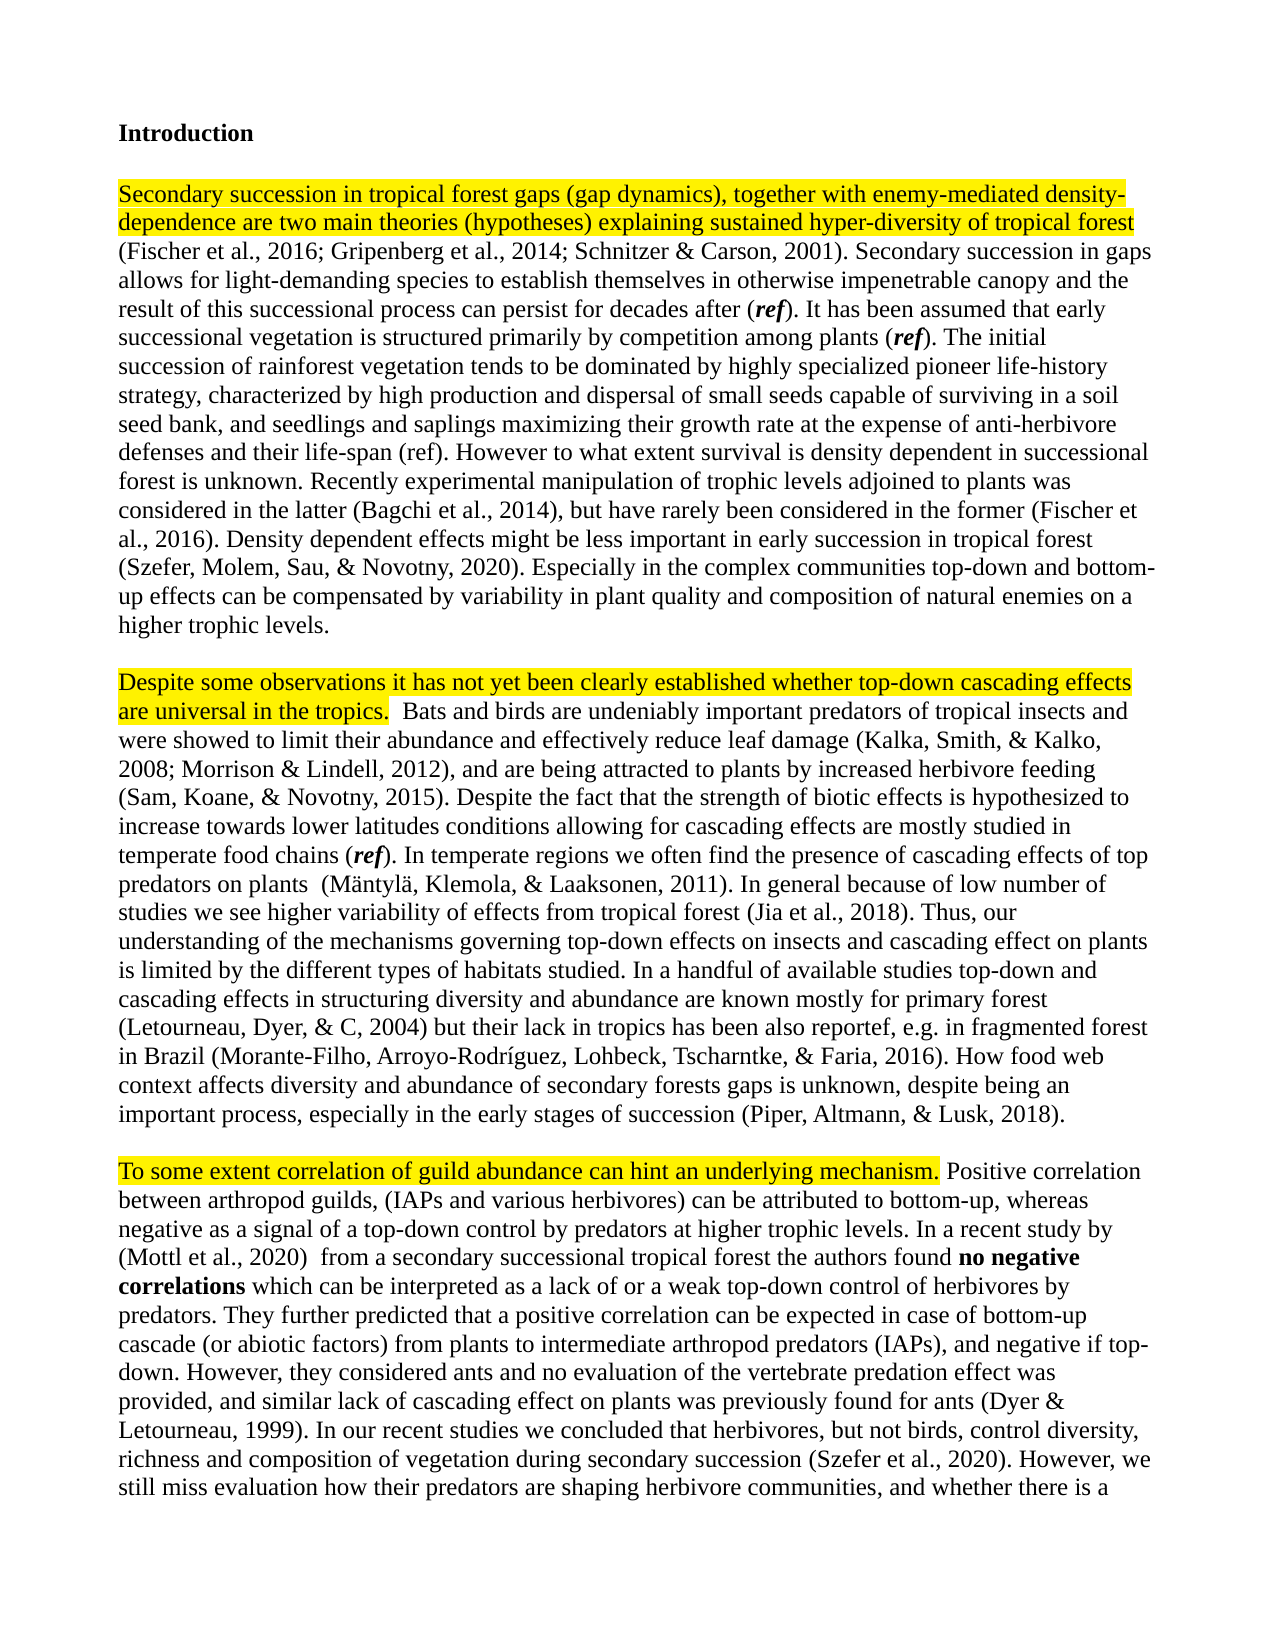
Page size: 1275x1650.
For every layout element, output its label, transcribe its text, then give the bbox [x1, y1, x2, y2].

text To some extent correlation of guild abundance can hint an underlying mechanism. Positive correlation between arthropod guilds, (IAPs and various herbivores) can be attributed to bottom-up, whereas negative as a signal of a top-down control by predators at higher trophic levels. In a recent study by (Mottl et al., 2020) from a secondary successional tropical forest the authors found no negative correlations which can be interpreted as a lack of or a weak top-down control of herbivores by predators. They further predicted that a positive correlation can be expected in case of bottom-up cascade (or abiotic factors) from plants to intermediate arthropod predators (IAPs), and negative if top-down. However, they considered ants and no evaluation of the vertebrate predation effect was provided, and similar lack of cascading effect on plants was previously found for ants (Dyer & Letourneau, 1999). In our recent studies we concluded that herbivores, but not birds, control diversity, richness and composition of vegetation during secondary succession (Szefer et al., 2020). However, we still miss evaluation how their predators are shaping herbivore communities, and whether there is a [118, 1156, 1157, 1501]
text Introduction [118, 118, 1157, 147]
text Despite some observations it has not yet been clearly established whether top-down cascading effects are universal in the tropics. Bats and birds are undeniably important predators of tropical insects and were showed to limit their abundance and effectively reduce leaf damage (Kalka, Smith, & Kalko, 2008; Morrison & Lindell, 2012), and are being attracted to plants by increased herbivore feeding (Sam, Koane, & Novotny, 2015). Despite the fact that the strength of biotic effects is hypothesized to increase towards lower latitudes conditions allowing for cascading effects are mostly studied in temperate food chains (ref). In temperate regions we often find the presence of cascading effects of top predators on plants (Mäntylä, Klemola, & Laaksonen, 2011). In general because of low number of studies we see higher variability of effects from tropical forest (Jia et al., 2018). Thus, our understanding of the mechanisms governing top-down effects on insects and cascading effect on plants is limited by the different types of habitats studied. In a handful of available studies top-down and cascading effects in structuring diversity and abundance are known mostly for primary forest (Letourneau, Dyer, & C, 2004) but their lack in tropics has been also reportef, e.g. in fragmented forest in Brazil (Morante‐Filho, Arroyo‐Rodríguez, Lohbeck, Tscharntke, & Faria, 2016). How food web context affects diversity and abundance of secondary forests gaps is unknown, despite being an important process, especially in the early stages of succession (Piper, Altmann, & Lusk, 2018). [118, 667, 1157, 1127]
text Secondary succession in tropical forest gaps (gap dynamics), together with enemy-mediated density-dependence are two main theories (hypotheses) explaining sustained hyper-diversity of tropical forest (Fischer et al., 2016; Gripenberg et al., 2014; Schnitzer & Carson, 2001). Secondary succession in gaps allows for light-demanding species to establish themselves in otherwise impenetrable canopy and the result of this successional process can persist for decades after (ref). It has been assumed that early successional vegetation is structured primarily by competition among plants (ref). The initial succession of rainforest vegetation tends to be dominated by highly specialized pioneer life-history strategy, characterized by high production and dispersal of small seeds capable of surviving in a soil seed bank, and seedlings and saplings maximizing their growth rate at the expense of anti-herbivore defenses and their life-span (ref). However to what extent survival is density dependent in successional forest is unknown. Recently experimental manipulation of trophic levels adjoined to plants was considered in the latter (Bagchi et al., 2014), but have rarely been considered in the former (Fischer et al., 2016). Density dependent effects might be less important in early succession in tropical forest (Szefer, Molem, Sau, & Novotny, 2020). Especially in the complex communities top-down and bottom-up effects can be compensated by variability in plant quality and composition of natural enemies on a higher trophic levels. [118, 179, 1157, 639]
